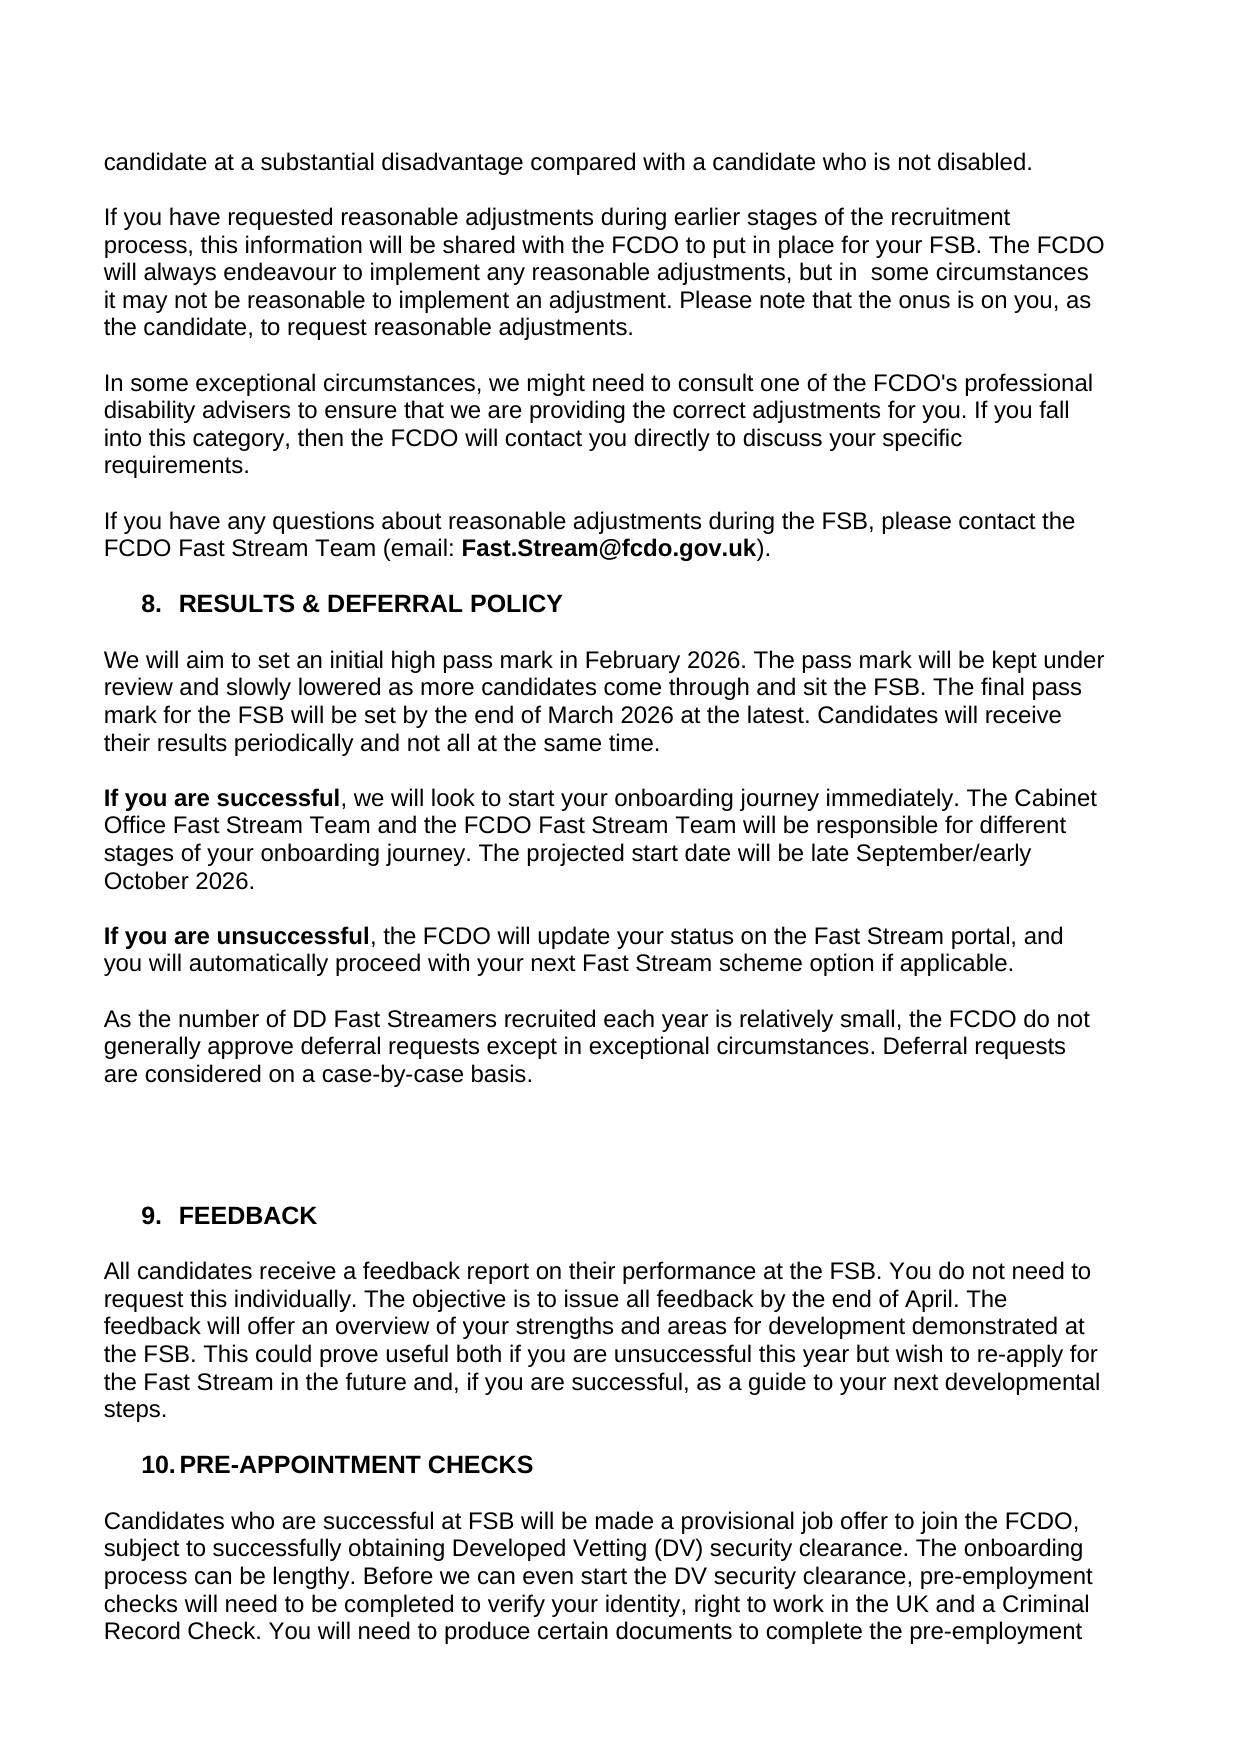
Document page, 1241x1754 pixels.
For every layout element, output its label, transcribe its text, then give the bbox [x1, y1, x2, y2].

text If you have any questions about reasonable adjustments during the FSB, please contact the FCDO Fast Stream Team (email: Fast.Stream@fcdo.gov.uk). [103, 507, 1108, 562]
text All candidates receive a feedback report on their performance at the FSB. You do not need to request this individually. The objective is to issue all feedback by the end of April. The feedback will offer an overview of your strengths and areas for development demonstrated at the FSB. This could prove useful both if you are unsuccessful this year but wish to re-apply for the Fast Stream in the future and, if you are successful, as a guide to your next developmental steps. [103, 1257, 1108, 1423]
text candidate at a substantial disadvantage compared with a candidate who is not disabled. [103, 148, 1108, 175]
subtitle 8. RESULTS & DEFERRAL POLICY [141, 589, 1108, 618]
text We will aim to set an initial high pass mark in February 2026. The pass mark will be kept under review and slowly lowered as more candidates come through and sit the FSB. The final pass mark for the FSB will be set by the end of March 2026 at the latest. Candidates will receive their results periodically and not all at the same time. [103, 646, 1108, 756]
text Candidates who are successful at FSB will be made a provisional job offer to join the FCDO, subject to successfully obtaining Developed Vetting (DV) security clearance. The onboarding process can be lengthy. Before we can even start the DV security clearance, pre-employment checks will need to be completed to verify your identity, right to work in the UK and a Criminal Record Check. You will need to produce certain documents to complete the pre-employment [103, 1507, 1108, 1645]
subtitle 10. PRE-APPOINTMENT CHECKS [141, 1450, 1108, 1479]
text If you are unsuccessful, the FCDO will update your status on the Fast Stream portal, and you will automatically proceed with your next Fast Stream scheme option if applicable. [103, 922, 1108, 977]
text If you are successful, we will look to start your onboarding journey immediately. The Cabinet Office Fast Stream Team and the FCDO Fast Stream Team will be responsible for different stages of your onboarding journey. The projected start date will be late September/early October 2026. [103, 784, 1108, 894]
text In some exceptional circumstances, we might need to consult one of the FCDO's professional disability advisers to ensure that we are providing the correct adjustments for you. If you fall into this category, then the FCDO will contact you directly to discuss your specific requirements. [103, 368, 1108, 479]
subtitle 9. FEEDBACK [141, 1201, 1108, 1229]
text As the number of DD Fast Streamers recruited each year is relatively small, the FCDO do not generally approve deferral requests except in exceptional circumstances. Deferral requests are considered on a case-by-case basis. [103, 1004, 1108, 1087]
text If you have requested reasonable adjustments during earlier stages of the recruitment process, this information will be shared with the FCDO to put in place for your FSB. The FCDO will always endeavour to implement any reasonable adjustments, but in some circumstances it may not be reasonable to implement an adjustment. Please note that the onus is on you, as the candidate, to request reasonable adjustments. [103, 203, 1108, 341]
